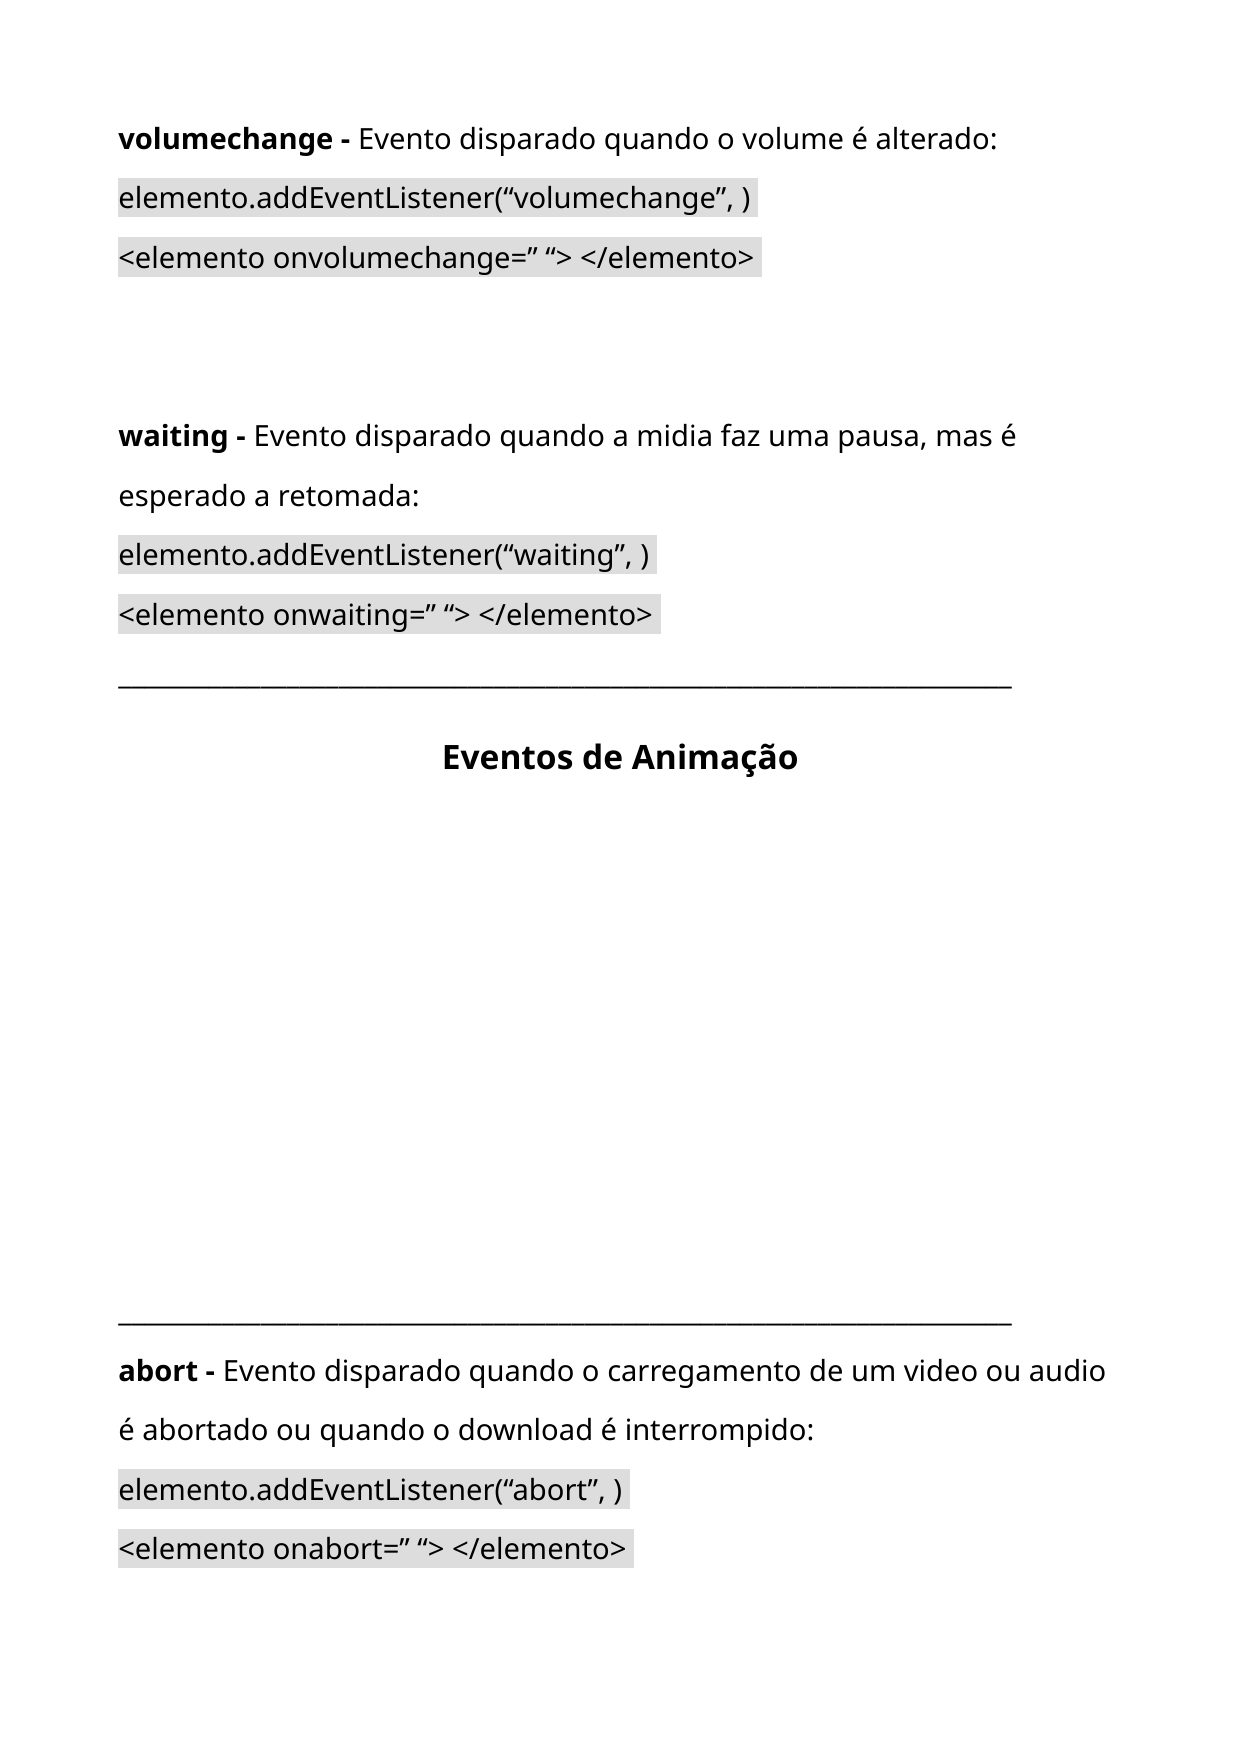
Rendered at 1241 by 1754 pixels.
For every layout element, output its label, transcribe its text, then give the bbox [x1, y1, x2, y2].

text <elemento onvolumechange=” “> </elemento> [118, 237, 1122, 277]
text _____________________________________________________________________ [118, 1291, 1122, 1330]
text _____________________________________________________________________ [118, 653, 1122, 693]
text <elemento onabort=” “> </elemento> [118, 1528, 1122, 1568]
text volumechange - Evento disparado quando o volume é alterado: [118, 118, 1122, 158]
text elemento.addEventListener(“volumechange”, ) [118, 178, 1122, 217]
text elemento.addEventListener(“abort”, ) [118, 1469, 1122, 1509]
subtitle Eventos de Animação [118, 734, 1122, 779]
text <elemento onwaiting=” “> </elemento> [118, 594, 1122, 634]
text abort - Evento disparado quando o carregamento de um video ou audio é abortado ou quando o download é interrompido: [118, 1350, 1122, 1449]
text waiting - Evento disparado quando a midia faz uma pausa, mas é esperado a retomada: [118, 416, 1122, 515]
text elemento.addEventListener(“waiting”, ) [118, 534, 1122, 574]
